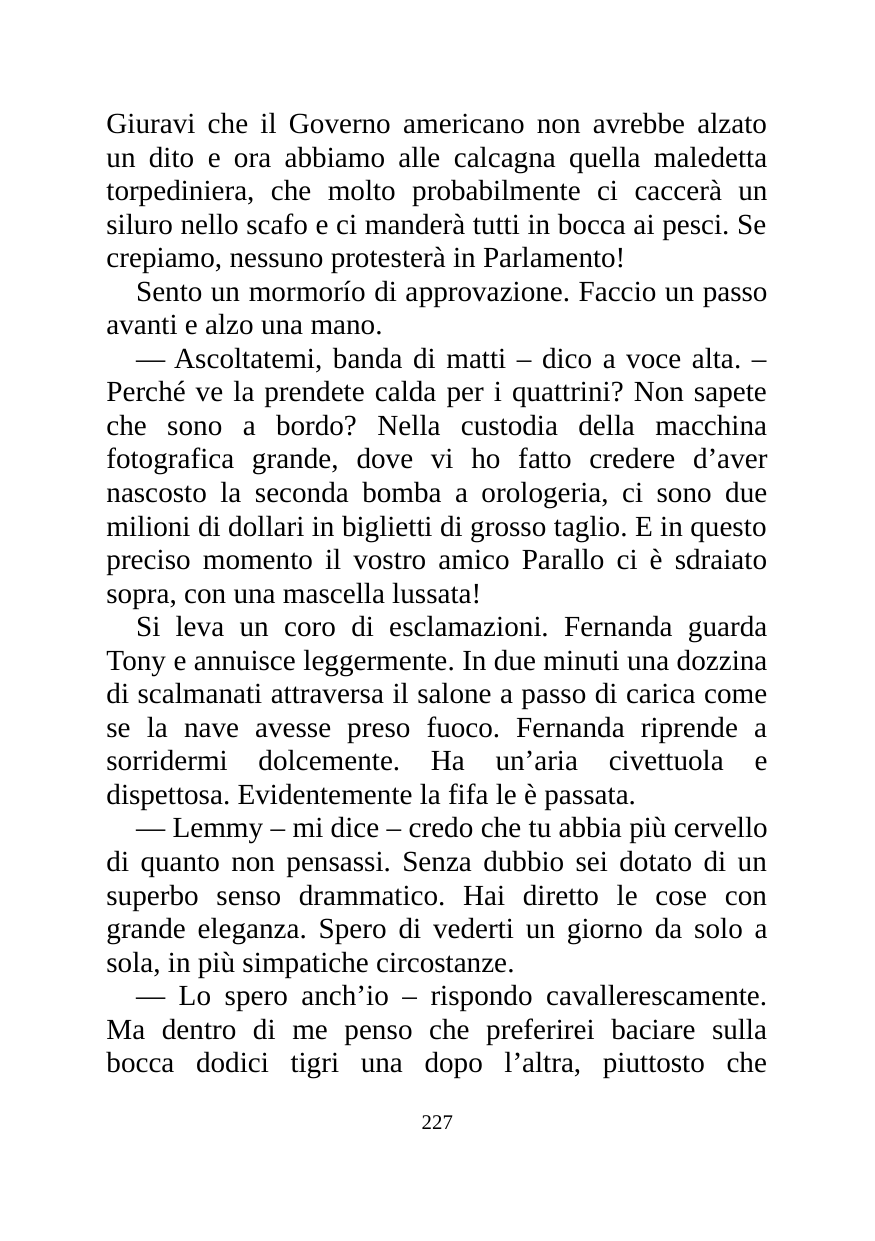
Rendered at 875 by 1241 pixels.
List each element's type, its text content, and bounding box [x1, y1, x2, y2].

text — Ascoltatemi, banda di matti – dico a voce alta. – Perché ve la prendete calda per i quattrini? Non sapete che sono a bordo? Nella custodia della macchina fotografica grande, dove vi ho fatto credere d’aver nascosto la seconda bomba a orologeria, ci sono due milioni di dollari in biglietti di grosso taglio. E in questo preciso momento il vostro amico Parallo ci è sdraiato sopra, con una mascella lussata! [106, 341, 768, 609]
text — Lo spero anch’io – rispondo cavallerescamente. Ma dentro di me penso che preferirei baciare sulla bocca dodici tigri una dopo l’altra, piuttosto che [106, 978, 768, 1079]
text Sento un mormorío di approvazione. Faccio un passo avanti e alzo una mano. [106, 274, 768, 341]
text Giuravi che il Governo americano non avrebbe alzato un dito e ora abbiamo alle calcagna quella maledetta torpediniera, che molto probabilmente ci caccerà un siluro nello scafo e ci manderà tutti in bocca ai pesci. Se crepiamo, nessuno protesterà in Parlamento! [106, 106, 768, 274]
text Si leva un coro di esclamazioni. Fernanda guarda Tony e annuisce leggermente. In due minuti una dozzina di scalmanati attraversa il salone a passo di carica come se la nave avesse preso fuoco. Fernanda riprende a sorridermi dolcemente. Ha un’aria civettuola e dispettosa. Evidentemente la fifa le è passata. [106, 609, 768, 811]
text — Lemmy – mi dice – credo che tu abbia più cervello di quanto non pensassi. Senza dubbio sei dotato di un superbo senso drammatico. Hai diretto le cose con grande eleganza. Spero di vederti un giorno da solo a sola, in più simpatiche circostanze. [106, 811, 768, 978]
